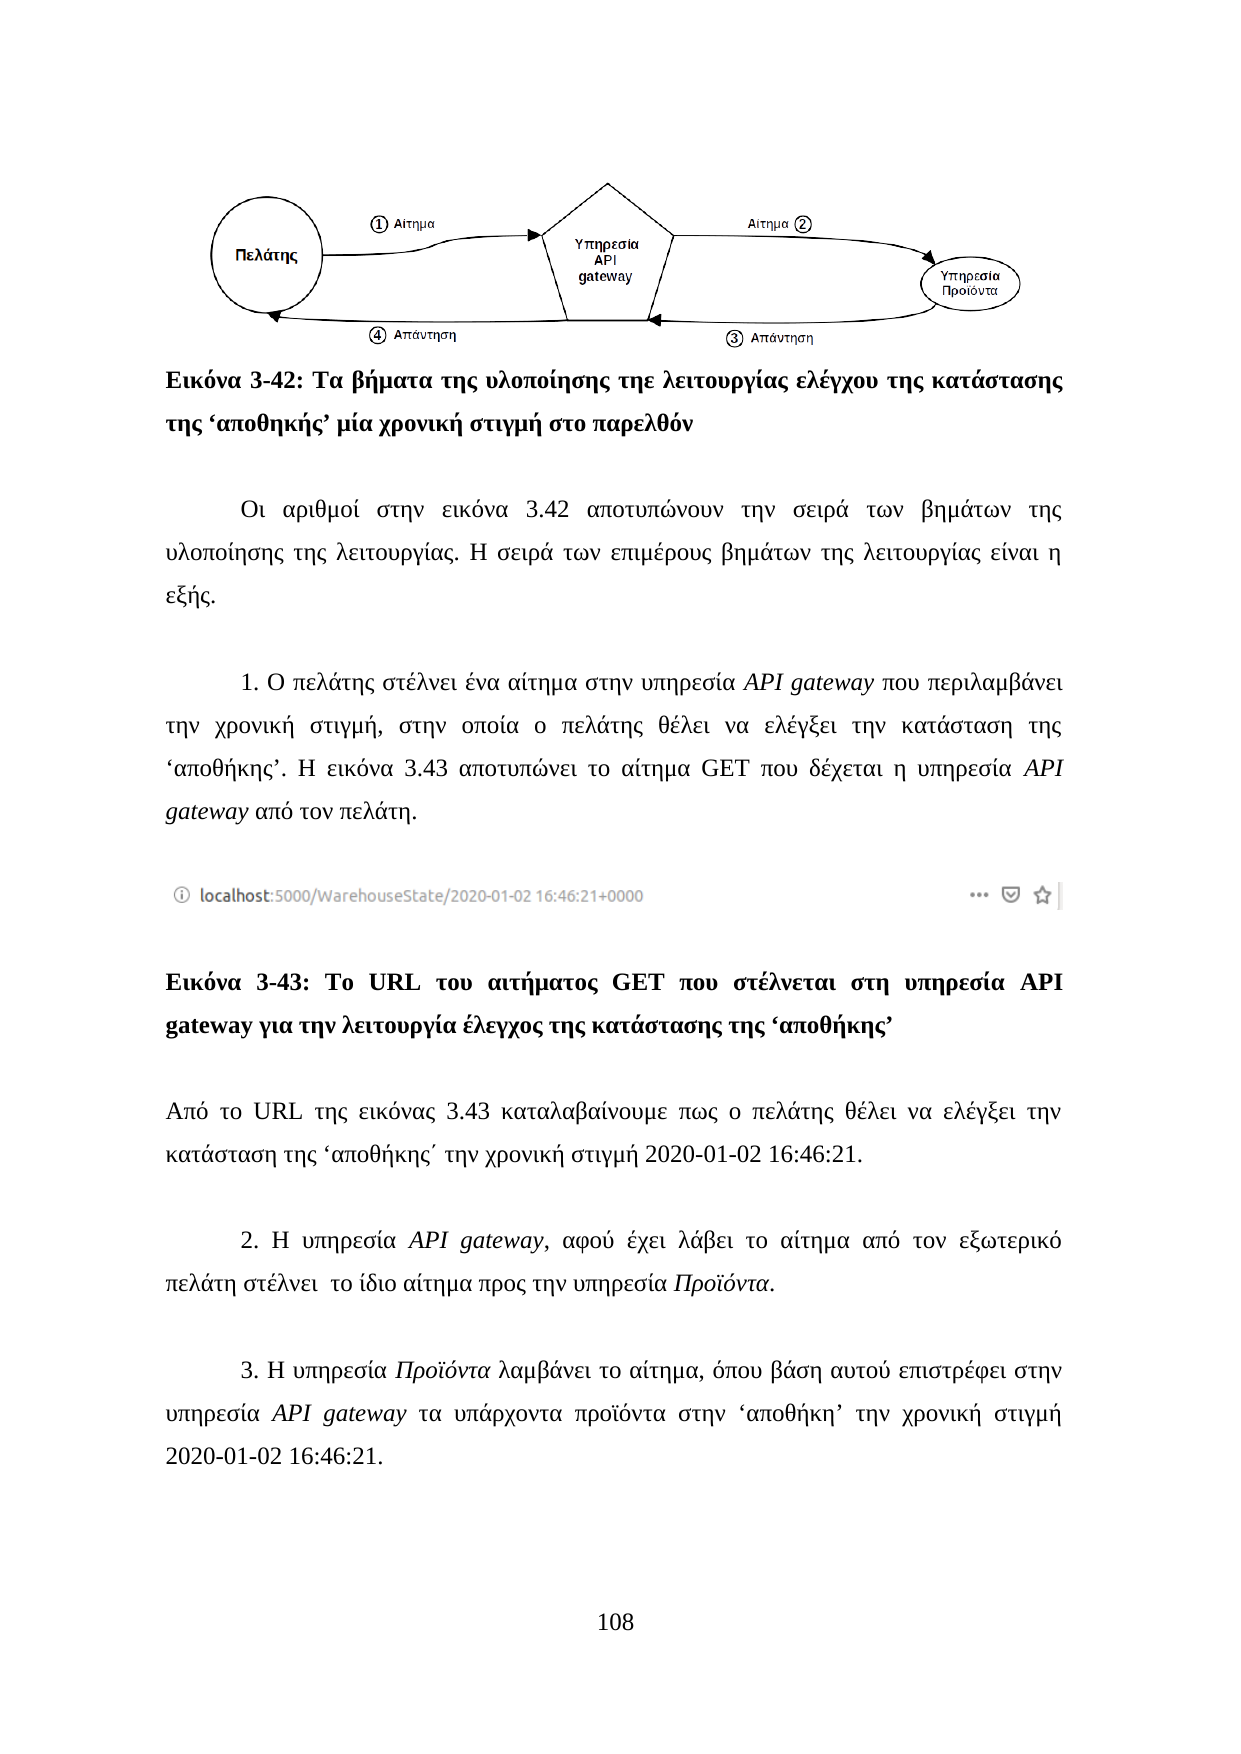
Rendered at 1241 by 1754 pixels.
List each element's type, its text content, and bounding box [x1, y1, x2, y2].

text Εικόνα 3-42: Τα βήματα της υλοποίησης τηε λειτουργίας ελέγχου της κατάστασης της ‘αποθηκής’ μία χρονική στιγμή στο παρελθόν [165, 351, 1063, 437]
text Από το URL της εικόνας 3.43 καταλαβαίνουμε πως ο πελάτης θέλει να ελέγξει την κατάσταση της ‘αποθήκης΄ την χρονική στιγμή 2020-01-02 16:46:21. [165, 1096, 1063, 1168]
text 1. Ο πελάτης στέλνει ένα αίτημα στην υπηρεσία API gateway που περιλαμβάνει την χρονική στιγμή, στην οποία ο πελάτης θέλει να ελέγξει την κατάσταση της ‘αποθήκης’. Η εικόνα 3.43 αποτυπώνει το αίτημα GET που δέχεται η υπηρεσία API gateway από τον πελάτη. [165, 667, 1063, 825]
text 3. Η υπηρεσία Προϊόντα λαμβάνει το αίτημα, όπου βάση αυτού επιστρέφει στην υπηρεσία API gateway τα υπάρχοντα προϊόντα στην ‘αποθήκη’ την χρονική στιγμή 2020-01-02 16:46:21. [165, 1355, 1063, 1470]
picture [165, 178, 1063, 351]
text 2. Η υπηρεσία API gateway, αφού έχει λάβει το αίτημα από τον εξωτερικό πελάτη στέλνει το ίδιο αίτημα προς την υπηρεσία Προϊόντα. [165, 1225, 1063, 1297]
picture [165, 882, 1063, 910]
text Οι αριθμοί στην εικόνα 3.42 αποτυπώνουν την σειρά των βημάτων της υλοποίησης της λειτουργίας. Η σειρά των επιμέρους βημάτων της λειτουργίας είναι η εξής. [165, 494, 1063, 609]
text Εικόνα 3-43: Το URL του αιτήματος GET που στέλνεται στη υπηρεσία API gateway για την λειτουργία έλεγχος της κατάστασης της ‘αποθήκης’ [165, 967, 1063, 1038]
